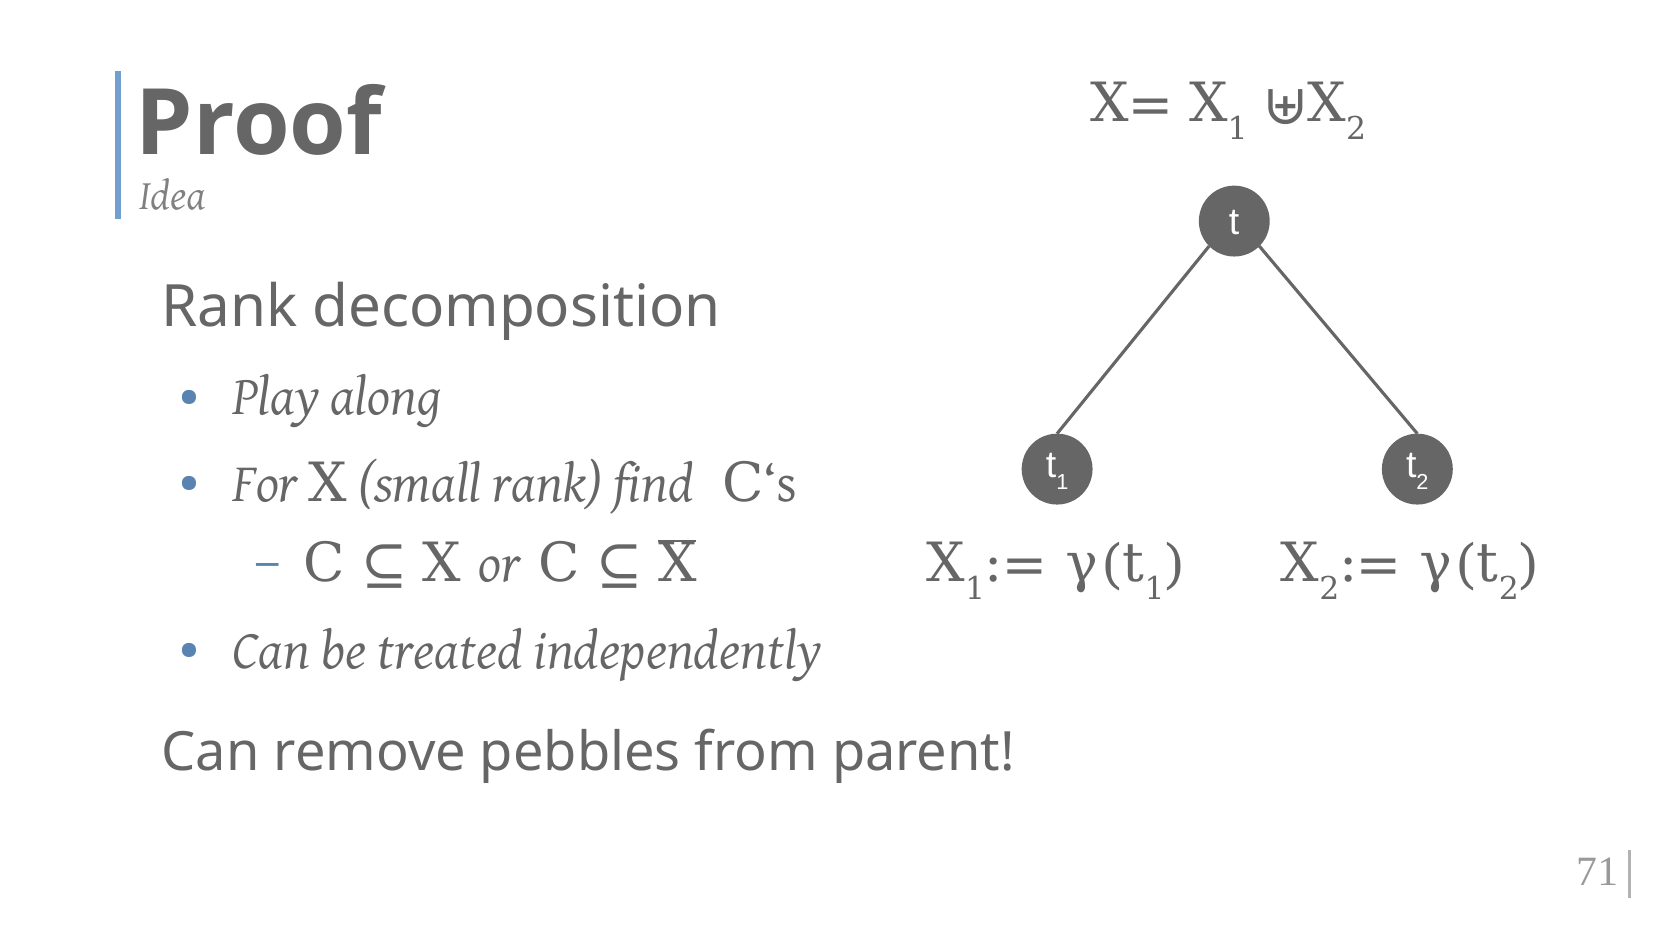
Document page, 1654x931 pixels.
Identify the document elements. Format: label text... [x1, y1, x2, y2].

text_box t2 [1381, 433, 1453, 505]
text_box X= X1 ⊎X2 [998, 70, 1459, 154]
text_box Idea [124, 165, 721, 229]
title Proof [135, 60, 1601, 178]
text_box t [1198, 185, 1270, 257]
text_box t1 [1021, 433, 1093, 505]
text_box X1:= γ(t1) [1016, 531, 1205, 635]
list Rank decomposition Play along For X (small rank) find C‘s C ⊆ X or C ⊆ X Can be treated independently Can remove pebbles from parent! [90, 264, 1016, 869]
text_box X2:= γ(t2) [1263, 531, 1560, 635]
